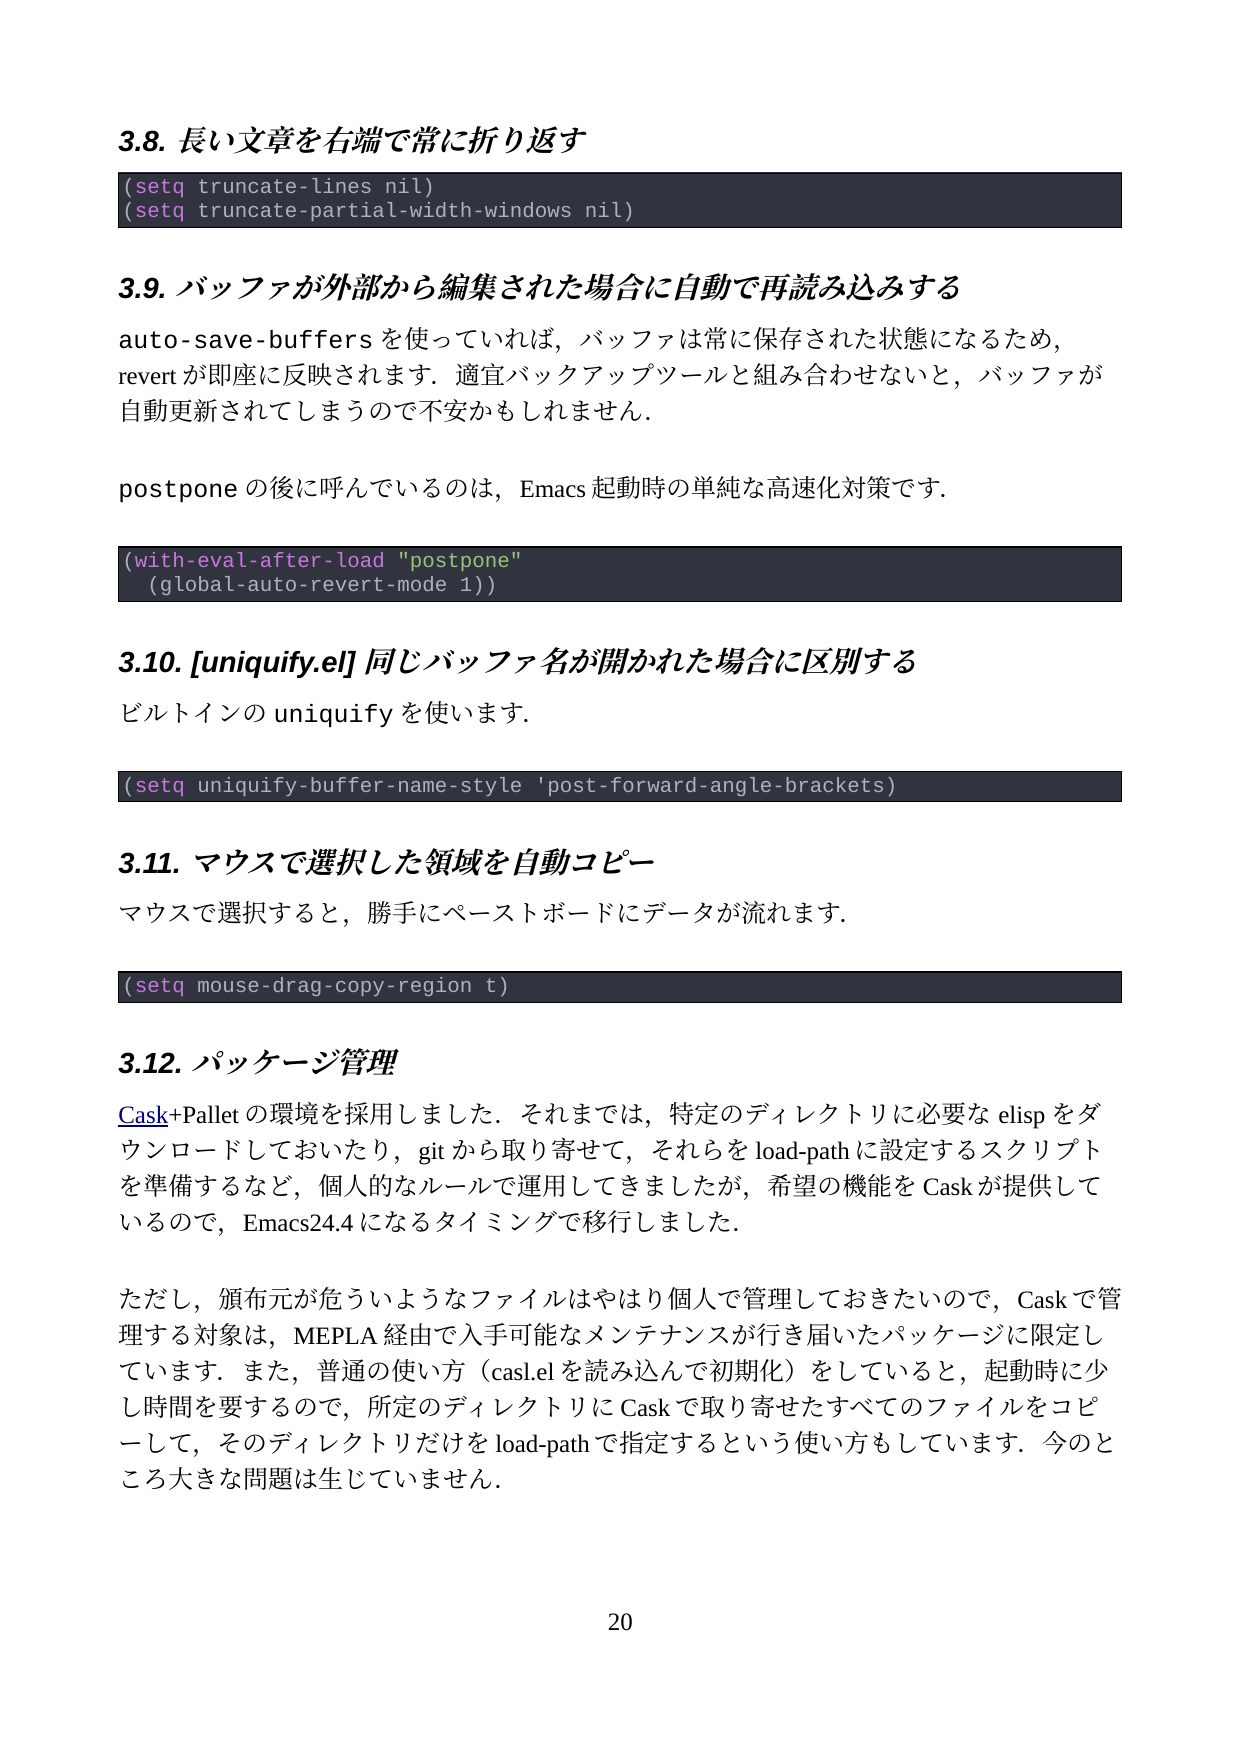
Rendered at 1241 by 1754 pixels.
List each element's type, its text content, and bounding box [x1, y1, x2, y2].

subtitle [uniquify.el] 同じバッファ名が開かれた場合に区別する [118, 639, 1122, 681]
text ビルトインの uniquify を使います． [118, 693, 1122, 758]
text (setq truncate-partial-width-windows nil) [119, 196, 1121, 227]
subtitle パッケージ管理 [118, 1040, 1122, 1082]
text (with-eval-after-load "postpone" [119, 548, 1121, 570]
text (global-auto-revert-mode 1)) [119, 570, 1121, 601]
text (setq mouse-drag-copy-region t) [119, 973, 1121, 1002]
text ただし，頒布元が危ういようなファイルはやはり個人で管理しておきたいので，Caskで管理する対象は，MEPLA経由で入手可能なメンテナンスが行き届いたパッケージに限定しています．また，普通の使い方（casl.elを読み込んで初期化）をしていると，起動時に少し時間を要するので，所定のディレクトリにCaskで取り寄せたすべてのファイルをコピーして，そのディレクトリだけをload-pathで指定するという使い方もしています．今のところ大きな問題は生じていません． [118, 1280, 1122, 1524]
text postpone の後に呼んでいるのは，Emacs起動時の単純な高速化対策です． [118, 469, 1122, 534]
subtitle マウスで選択した領域を自動コピー [118, 840, 1122, 882]
text (setq truncate-lines nil) [119, 174, 1121, 196]
text Cask+Palletの環境を採用しました．それまでは，特定のディレクトリに必要な elisp をダウンロードしておいたり，git から取り寄せて，それらをload-pathに設定するスクリプトを準備するなど，個人的なルールで運用してきましたが，希望の機能をCaskが提供しているので，Emacs24.4になるタイミングで移行しました． [118, 1095, 1122, 1267]
text マウスで選択すると，勝手にペーストボードにデータが流れます． [118, 894, 1122, 959]
text auto-save-buffers を使っていれば，バッファは常に保存された状態になるため， revert が即座に反映されます．適宜バックアップツールと組み合わせないと，バッファが自動更新されてしまうので不安かもしれません． [118, 319, 1122, 456]
subtitle 長い文章を右端で常に折り返す [118, 118, 1122, 160]
subtitle バッファが外部から編集された場合に自動で再読み込みする [118, 265, 1122, 307]
text (setq uniquify-buffer-name-style 'post-forward-angle-brackets) [119, 772, 1121, 801]
